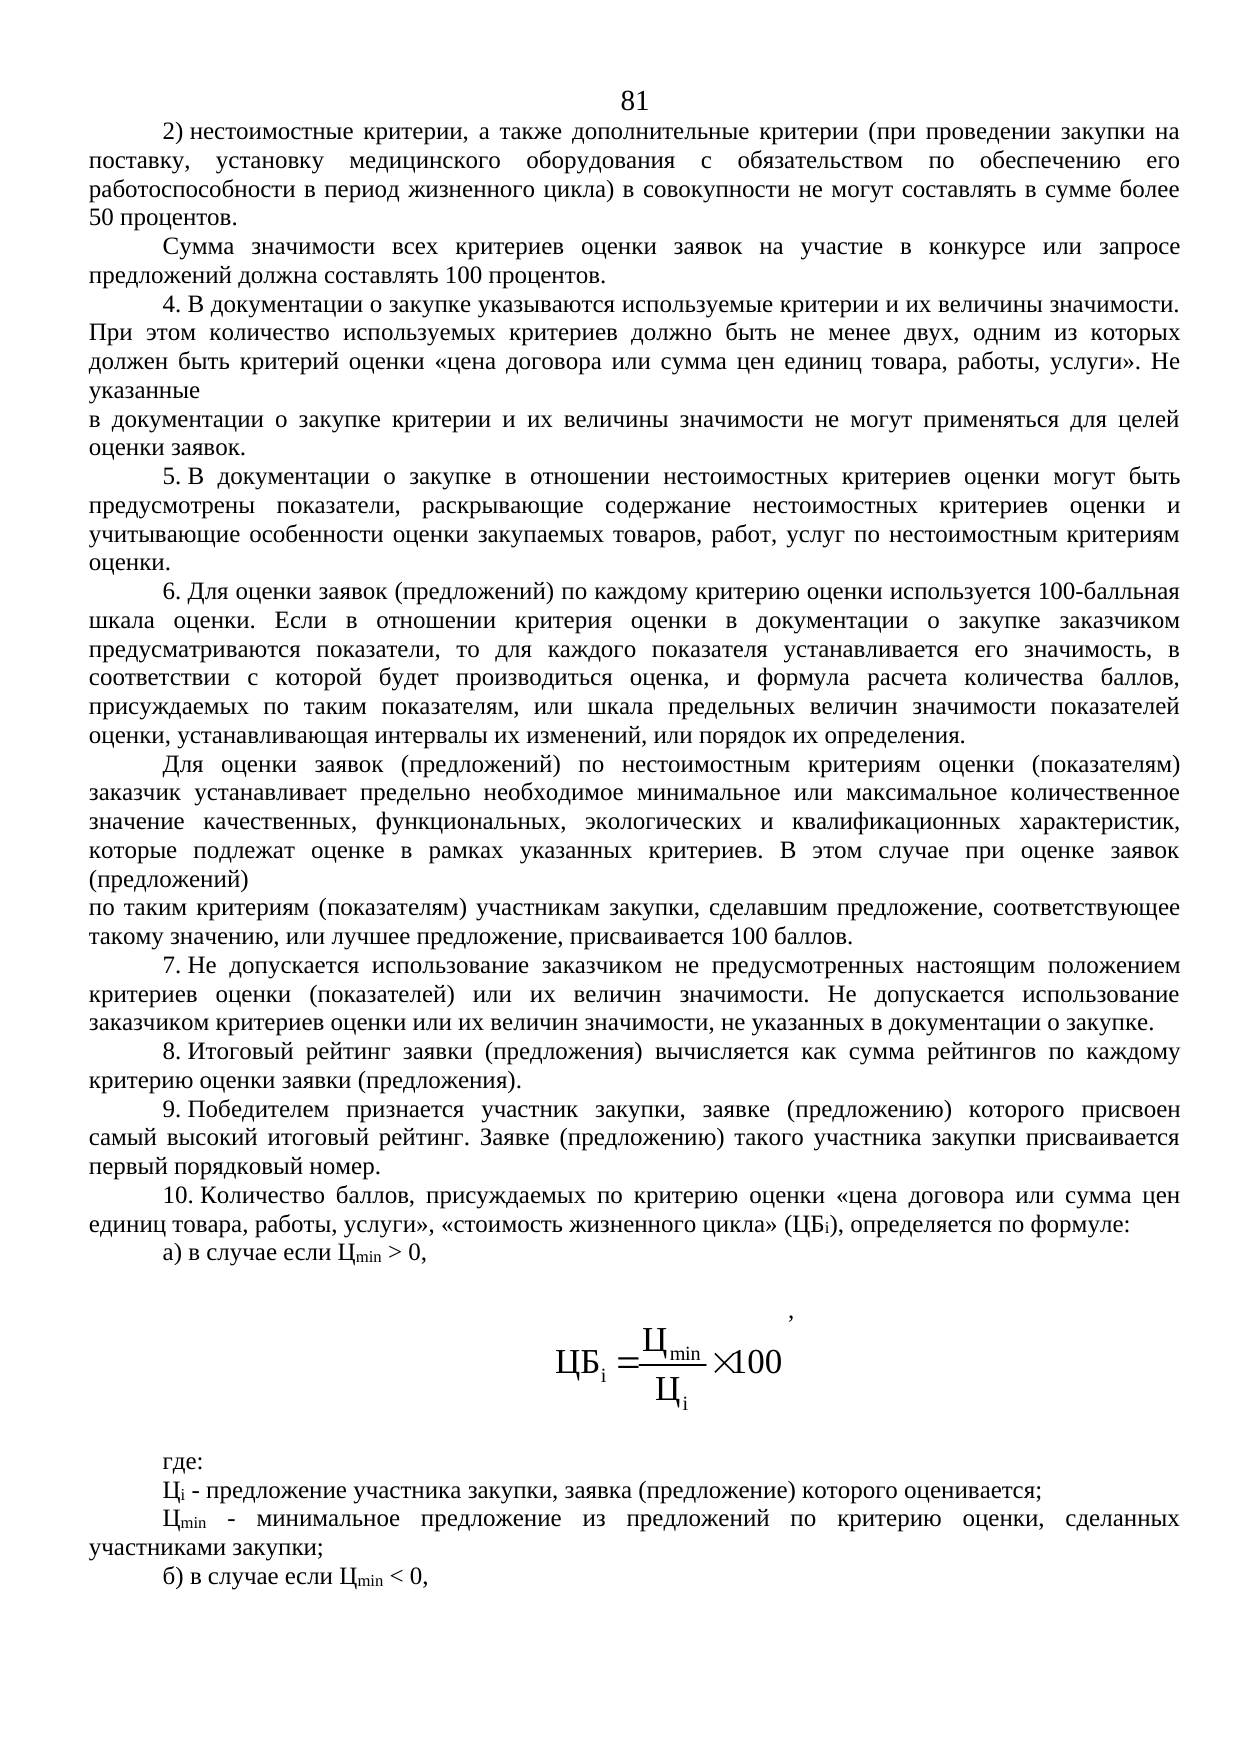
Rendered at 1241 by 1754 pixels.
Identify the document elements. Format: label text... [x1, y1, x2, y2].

text 8. Итоговый рейтинг заявки (предложения) вычисляется как сумма рейтингов по каждому критерию оценки заявки (предложения). [89, 1036, 1181, 1094]
text , [89, 1295, 1181, 1417]
text б) в случае если Цmin < 0, [89, 1561, 1181, 1590]
text Для оценки заявок (предложений) по нестоимостным критериям оценки (показателям) заказчик устанавливает предельно необходимое минимальное или максимальное количественное значение качественных, функциональных, экологических и квалификационных характеристик, которые подлежат оценке в рамках указанных критериев. В этом случае при оценке заявок (предложений) по таким критериям (показателям) участникам закупки, сделавшим предложение, соответствующее такому значению, или лучшее предложение, присваивается 100 баллов. [89, 749, 1181, 950]
text 5. В документации о закупке в отношении нестоимостных критериев оценки могут быть предусмотрены показатели, раскрывающие содержание нестоимостных критериев оценки и учитывающие особенности оценки закупаемых товаров, работ, услуг по нестоимостным критериям оценки. [89, 461, 1181, 576]
text где: [89, 1446, 1181, 1475]
text Цmin - минимальное предложение из предложений по критерию оценки, сделанных участниками закупки; [89, 1503, 1181, 1561]
text 4. В документации о закупке указываются используемые критерии и их величины значимости. При этом количество используемых критериев должно быть не менее двух, одним из которых должен быть критерий оценки «цена договора или сумма цен единиц товара, работы, услуги». Не указанные в документации о закупке критерии и их величины значимости не могут применяться для целей оценки заявок. [89, 289, 1181, 461]
text 10. Количество баллов, присуждаемых по критерию оценки «цена договора или сумма цен единиц товара, работы, услуги», «стоимость жизненного цикла» (ЦБi), определяется по формуле: [89, 1180, 1181, 1237]
text 6. Для оценки заявок (предложений) по каждому критерию оценки используется 100-балльная шкала оценки. Если в отношении критерия оценки в документации о закупке заказчиком предусматриваются показатели, то для каждого показателя устанавливается его значимость, в соответствии с которой будет производиться оценка, и формула расчета количества баллов, присуждаемых по таким показателям, или шкала предельных величин значимости показателей оценки, устанавливающая интервалы их изменений, или порядок их определения. [89, 576, 1181, 749]
text Цi - предложение участника закупки, заявка (предложение) которого оценивается; [89, 1475, 1181, 1503]
text Сумма значимости всех критериев оценки заявок на участие в конкурсе или запросе предложений должна составлять 100 процентов. [89, 231, 1181, 289]
text а) в случае если Цmin > 0, [89, 1237, 1181, 1266]
text 2) нестоимостные критерии, а также дополнительные критерии (при проведении закупки на поставку, установку медицинского оборудования с обязательством по обеспечению его работоспособности в период жизненного цикла) в совокупности не могут составлять в сумме более 50 процентов. [89, 116, 1181, 231]
text 9. Победителем признается участник закупки, заявке (предложению) которого присвоен самый высокий итоговый рейтинг. Заявке (предложению) такого участника закупки присваивается первый порядковый номер. [89, 1094, 1181, 1180]
text 7. Не допускается использование заказчиком не предусмотренных настоящим положением критериев оценки (показателей) или их величин значимости. Не допускается использование заказчиком критериев оценки или их величин значимости, не указанных в документации о закупке. [89, 950, 1181, 1036]
